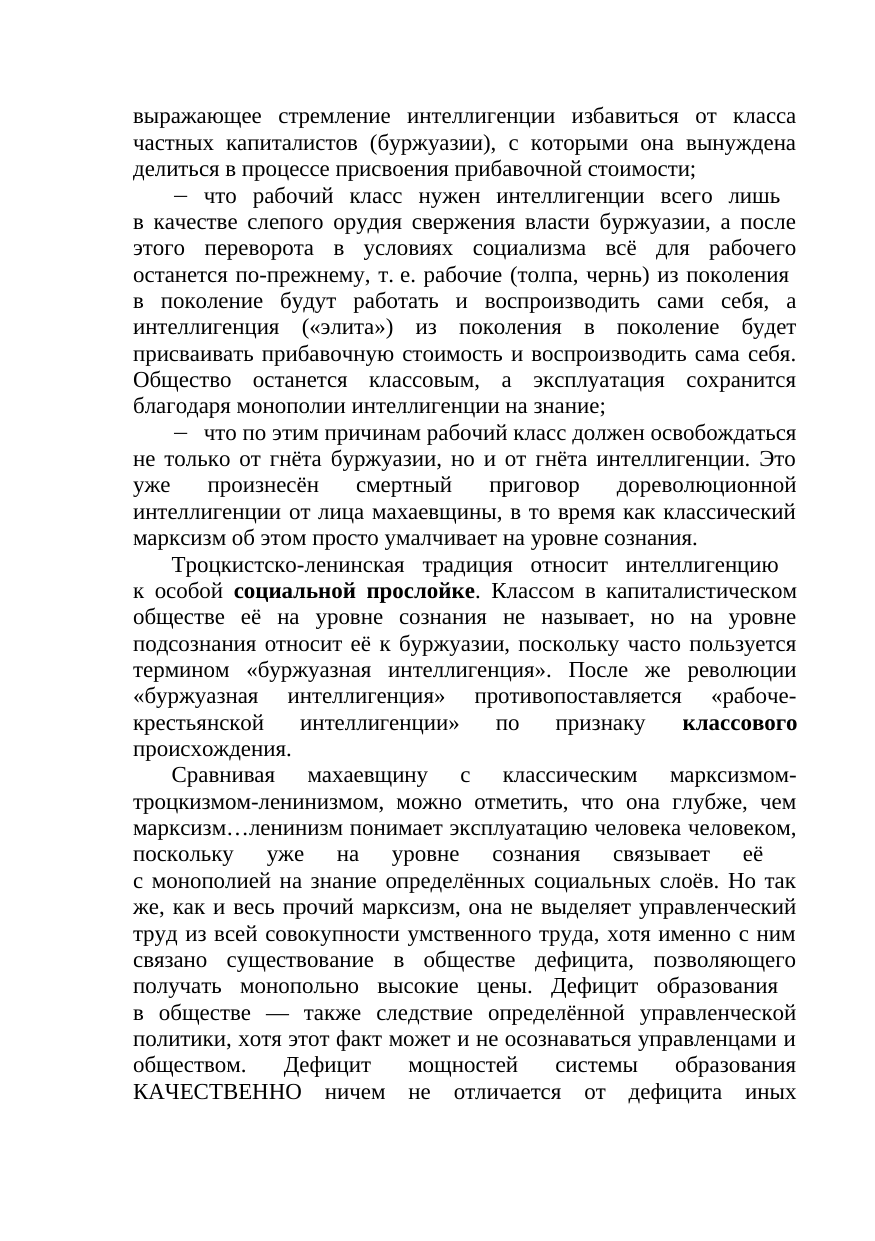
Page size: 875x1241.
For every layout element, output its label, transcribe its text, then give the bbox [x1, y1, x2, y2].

text Сравнивая махаевщину с классическим марксизмом-троцкизмом-ленинизмом, можно отметить, что она глубже, чем марксизм…ленинизм понимает эксплуатацию человека человеком, поскольку уже на уровне сознания связывает её с монополией на знание определённых социальных слоёв. Но так же, как и весь прочий марксизм, она не выделяет управленческий труд из всей совокупности умственного труда, хотя именно с ним связано существование в обществе дефицита, позволяющего получать монопольно высокие цены. Дефицит образования в обществе — также следствие определённой управленческой политики, хотя этот факт может и не осознаваться управленцами и обществом. Дефицит мощностей системы образования КАЧЕСТВЕННО ничем не отличается от дефицита иных [133, 761, 797, 1104]
list что по этим причинам рабочий класс должен освобождаться не только от гнёта буржуазии, но и от гнёта интеллигенции. Это уже произнесён смертный приговор дореволюционной интеллигенции от лица махаевщины, в то время как классический марксизм об этом просто умалчивает на уровне сознания. [133, 419, 797, 551]
list выражающее стремление интеллигенции избавиться от класса частных капиталистов (буржуазии), с которыми она вынуждена делиться в процессе присвоения прибавочной стоимости; [133, 103, 797, 182]
list что рабочий класс нужен интеллигенции всего лишь в качестве слепого орудия свержения власти буржуазии, а после этого переворота в условиях социализма всё для рабочего останется по-прежнему, т. е. рабочие (толпа, чернь) из поколения в поколение будут работать и воспроизводить сами себя, а интеллигенция («элита») из поколения в поколение будет присваивать прибавочную стоимость и воспроизводить сама себя. Общество останется классовым, а эксплуатация сохранится благодаря монополии интеллигенции на знание; [133, 182, 797, 419]
text Троцкистско-ленинская традиция относит интеллигенцию к особой социальной прослойке. Классом в капиталистическом обществе её на уровне сознания не называет, но на уровне подсознания относит её к буржуазии, поскольку часто пользуется термином «буржуазная интеллигенция». После же революции «буржуазная интеллигенция» противопоставляется «рабоче-крестьянской интеллигенции» по признаку классового происхождения. [133, 551, 797, 761]
